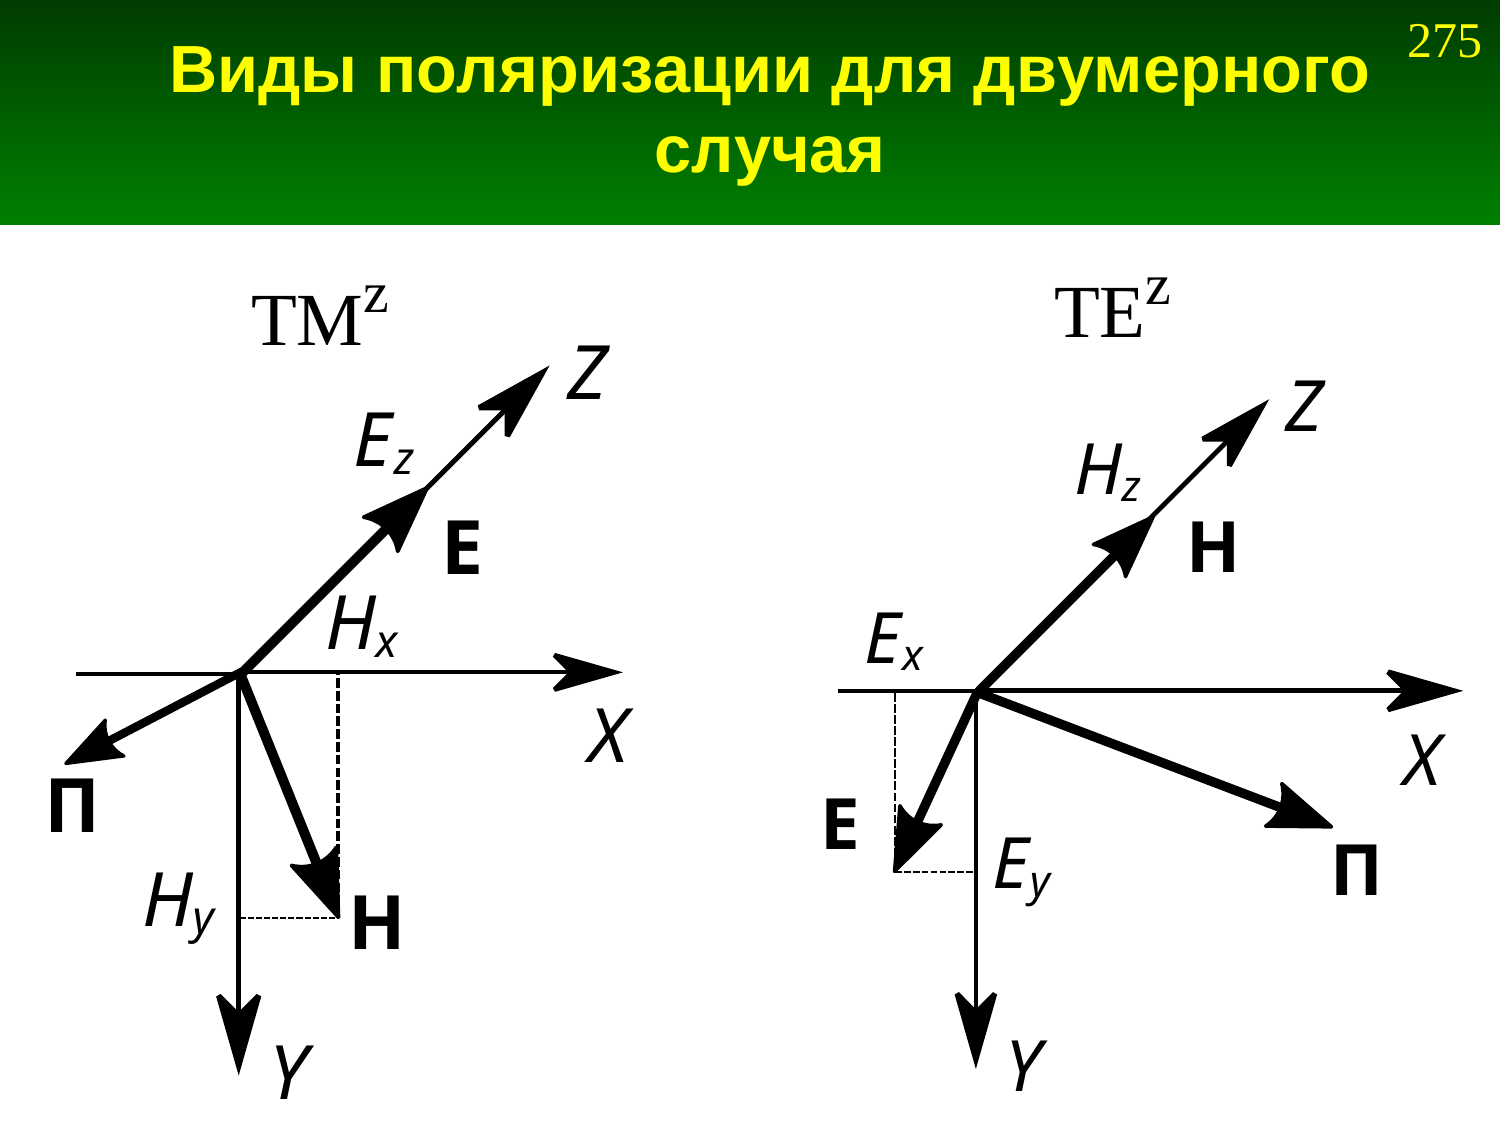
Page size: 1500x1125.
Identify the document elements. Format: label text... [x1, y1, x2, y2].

picture [51, 345, 642, 1100]
title Виды поляризации для двумерного случая [100, 7, 1441, 204]
text_box TMz [236, 237, 405, 345]
text_box TEz [1039, 230, 1187, 366]
picture [826, 379, 1464, 1092]
